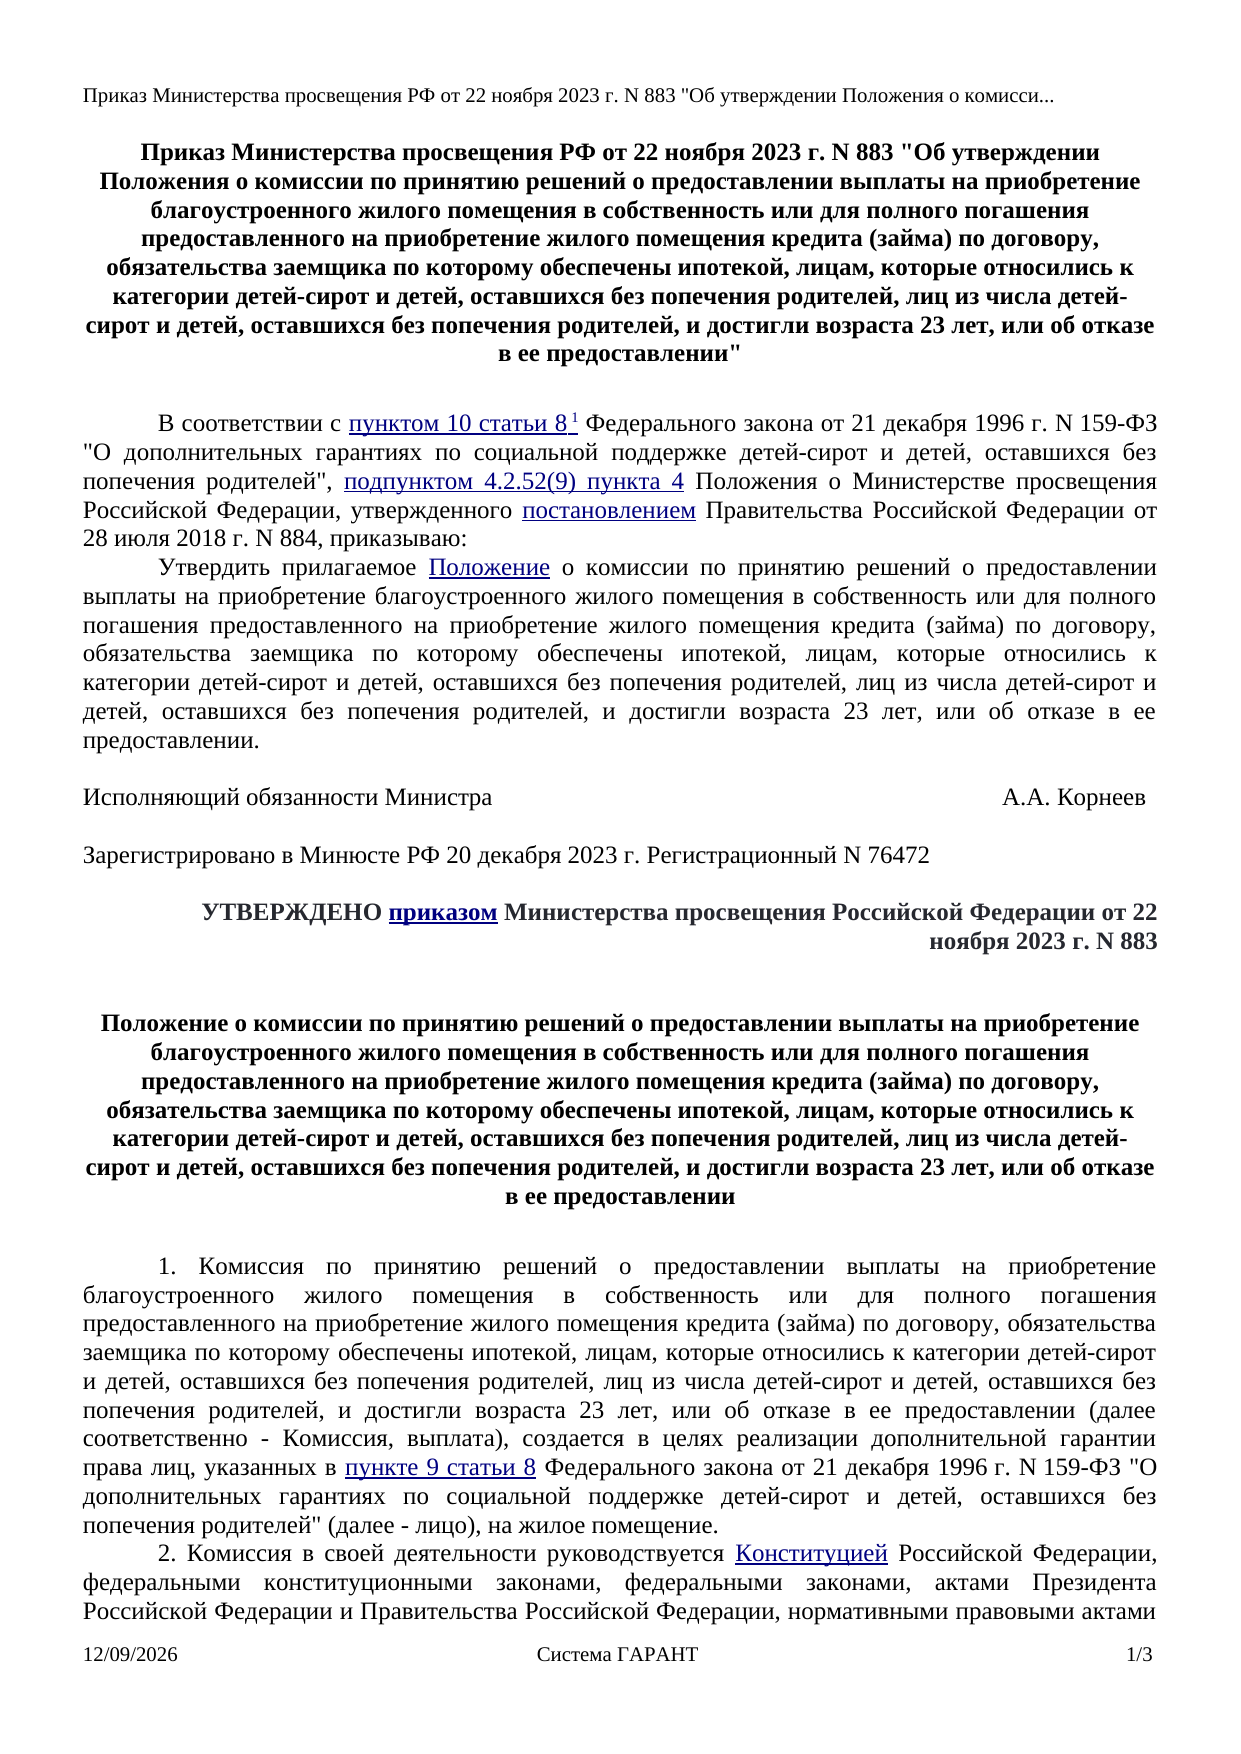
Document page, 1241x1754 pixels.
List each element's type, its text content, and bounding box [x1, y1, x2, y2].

table_header Исполняющий обязанности Министра [83, 782, 791, 811]
text Утвердить прилагаемое Положение о комиссии по принятию решений о предоставлении выплаты на приобретение благоустроенного жилого помещения в собственность или для полного погашения предоставленного на приобретение жилого помещения кредита (займа) по договору, обязательства заемщика по которому обеспечены ипотекой, лицам, которые относились к категории детей-сирот и детей, оставшихся без попечения родителей, лиц из числа детей-сирот и детей, оставшихся без попечения родителей, и достигли возраста 23 лет, или об отказе в ее предоставлении. [83, 552, 1157, 753]
text УТВЕРЖДЕНО приказом Министерства просвещения Российской Федерации от 22 ноября 2023 г. N 883 [83, 897, 1157, 955]
text 1. Комиссия по принятию решений о предоставлении выплаты на приобретение благоустроенного жилого помещения в собственность или для полного погашения предоставленного на приобретение жилого помещения кредита (займа) по договору, обязательства заемщика по которому обеспечены ипотекой, лицам, которые относились к категории детей-сирот и детей, оставшихся без попечения родителей, лиц из числа детей-сирот и детей, оставшихся без попечения родителей, и достигли возраста 23 лет, или об отказе в ее предоставлении (далее соответственно - Комиссия, выплата), создается в целях реализации дополнительной гарантии права лиц, указанных в пункте 9 статьи 8 Федерального закона от 21 декабря 1996 г. N 159-ФЗ "О дополнительных гарантиях по социальной поддержке детей-сирот и детей, оставшихся без попечения родителей" (далее - лицо), на жилое помещение. [83, 1251, 1157, 1538]
subtitle Положение о комиссии по принятию решений о предоставлении выплаты на приобретение благоустроенного жилого помещения в собственность или для полного погашения предоставленного на приобретение жилого помещения кредита (займа) по договору, обязательства заемщика по которому обеспечены ипотекой, лицам, которые относились к категории детей-сирот и детей, оставшихся без попечения родителей, лиц из числа детей-сирот и детей, оставшихся без попечения родителей, и достигли возраста 23 лет, или об отказе в ее предоставлении [83, 1008, 1157, 1210]
subtitle Приказ Министерства просвещения РФ от 22 ноября 2023 г. N 883 "Об утверждении Положения о комиссии по принятию решений о предоставлении выплаты на приобретение благоустроенного жилого помещения в собственность или для полного погашения предоставленного на приобретение жилого помещения кредита (займа) по договору, обязательства заемщика по которому обеспечены ипотекой, лицам, которые относились к категории детей-сирот и детей, оставшихся без попечения родителей, лиц из числа детей-сирот и детей, оставшихся без попечения родителей, и достигли возраста 23 лет, или об отказе в ее предоставлении" [83, 137, 1157, 367]
text В соответствии с пунктом 10 статьи 8 1 Федерального закона от 21 декабря 1996 г. N 159-ФЗ "О дополнительных гарантиях по социальной поддержке детей-сирот и детей, оставшихся без попечения родителей", подпунктом 4.2.52(9) пункта 4 Положения о Министерстве просвещения Российской Федерации, утвержденного постановлением Правительства Российской Федерации от 28 июля 2018 г. N 884, приказываю: [83, 408, 1157, 552]
text Зарегистрировано в Минюсте РФ 20 декабря 2023 г. Регистрационный N 76472 [83, 840, 1157, 868]
text 2. Комиссия в своей деятельности руководствуется Конституцией Российской Федерации, федеральными конституционными законами, федеральными законами, актами Президента Российской Федерации и Правительства Российской Федерации, нормативными правовыми актами [83, 1538, 1157, 1625]
table_header А.А. Корнеев [791, 782, 1146, 811]
